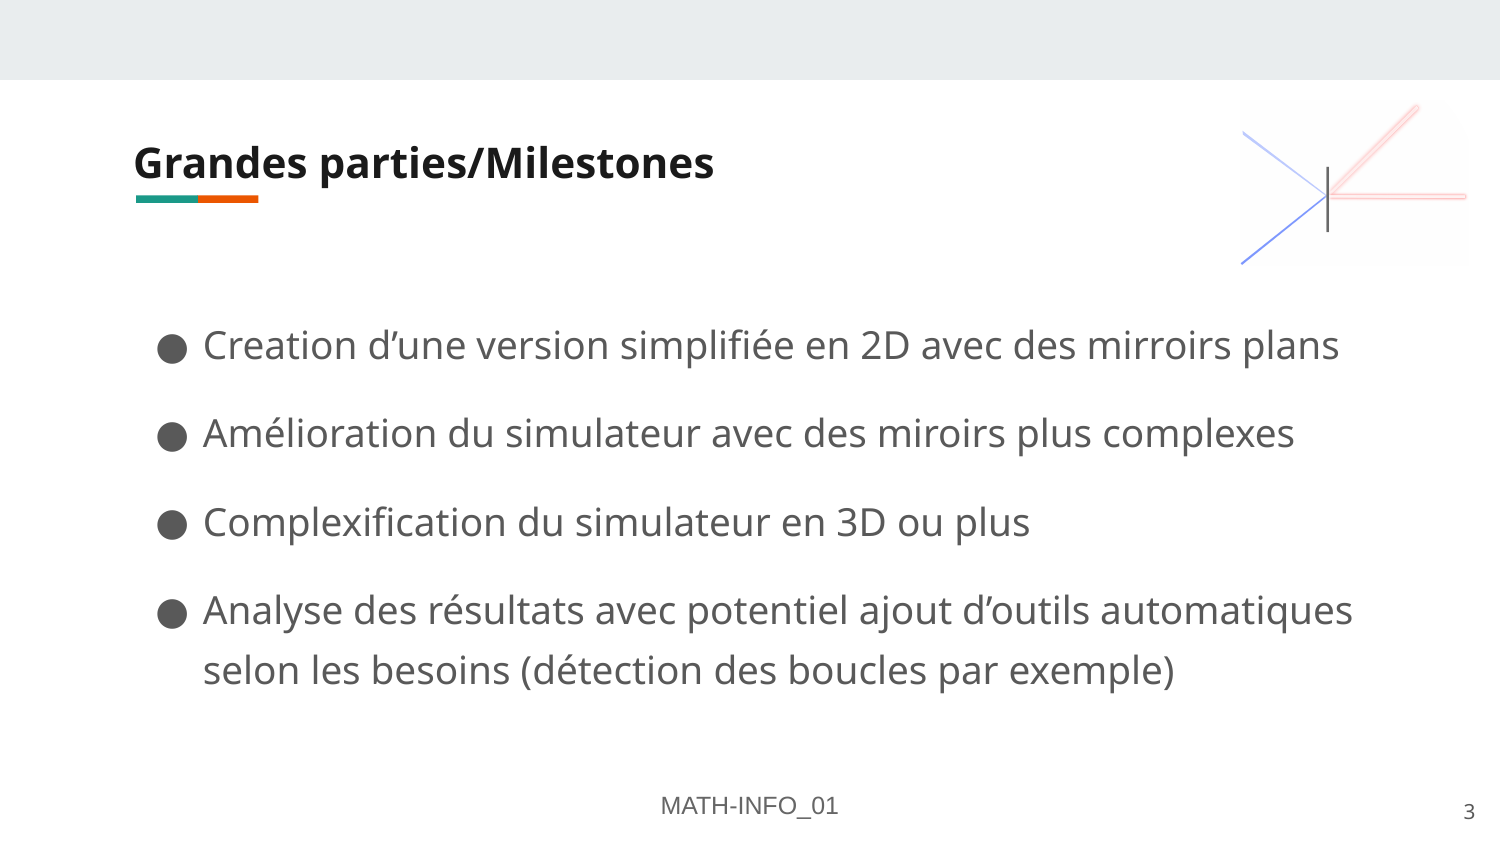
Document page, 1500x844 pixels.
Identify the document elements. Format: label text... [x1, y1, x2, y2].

title Grandes parties/Milestones [118, 118, 1240, 206]
list Creation d’une version simplifiée en 2D avec des mirroirs plans Amélioration du simulateur avec des miroirs plus complexes Complexification du simulateur en 3D ou plus Analyse des résultats avec potentiel ajout d’outils automatiques selon les besoins (détection des boucles par exemple) [118, 295, 1380, 739]
picture [1240, 100, 1469, 266]
text_box MATH-INFO_01 [645, 784, 855, 827]
